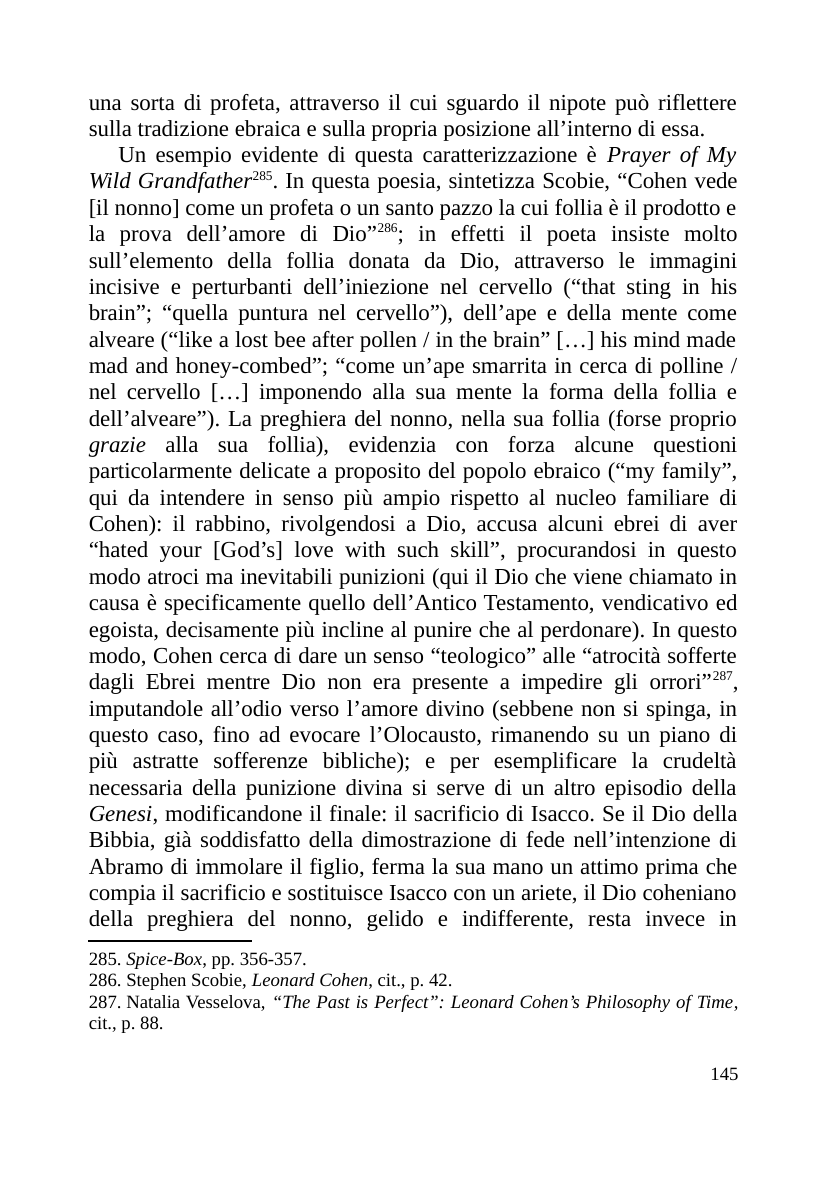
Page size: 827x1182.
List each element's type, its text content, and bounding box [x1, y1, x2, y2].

text Natalia Vesselova, “The Past is Perfect”: Leonard Cohen’s Philosophy of Time, cit., p. 88. [88, 991, 738, 1034]
text una sorta di profeta, attraverso il cui sguardo il nipote può riflettere sulla tradizione ebraica e sulla propria posizione all’interno di essa. [88, 88, 738, 141]
text Spice-Box, pp. 356-357. [88, 947, 738, 969]
text Stephen Scobie, Leonard Cohen, cit., p. 42. [88, 969, 738, 991]
text Un esempio evidente di questa caratterizzazione è Prayer of My Wild Grandfather. In questa poesia, sintetizza Scobie, “Cohen vede [il nonno] come un profeta o un santo pazzo la cui follia è il prodotto e la prova dell’amore di Dio”; in effetti il poeta insiste molto sull’elemento della follia donata da Dio, attraverso le immagini incisive e perturbanti dell’iniezione nel cervello (“that sting in his brain”; “quella puntura nel cervello”), dell’ape e della mente come alveare (“like a lost bee after pollen / in the brain” […] his mind made mad and honey-combed”; “come un’ape smarrita in cerca di polline / nel cervello […] imponendo alla sua mente la forma della follia e dell’alveare”). La preghiera del nonno, nella sua follia (forse proprio grazie alla sua follia), evidenzia con forza alcune questioni particolarmente delicate a proposito del popolo ebraico (“my family”, qui da intendere in senso più ampio rispetto al nucleo familiare di Cohen): il rabbino, rivolgendosi a Dio, accusa alcuni ebrei di aver “hated your [God’s] love with such skill”, procurandosi in questo modo atroci ma inevitabili punizioni (qui il Dio che viene chiamato in causa è specificamente quello dell’Antico Testamento, vendicativo ed egoista, decisamente più incline al punire che al perdonare). In questo modo, Cohen cerca di dare un senso “teologico” alle “atrocità sofferte dagli Ebrei mentre Dio non era presente a impedire gli orrori”, imputandole all’odio verso l’amore divino (sebbene non si spinga, in questo caso, fino ad evocare l’Olocausto, rimanendo su un piano di più astratte sofferenze bibliche); e per esemplificare la crudeltà necessaria della punizione divina si serve di un altro episodio della Genesi, modificandone il finale: il sacrificio di Isacco. Se il Dio della Bibbia, già soddisfatto della dimostrazione di fede nell’intenzione di Abramo di immolare il figlio, ferma la sua mano un attimo prima che compia il sacrificio e sostituisce Isacco con un ariete, il Dio coheniano della preghiera del nonno, gelido e indifferente, resta invece in [88, 141, 738, 932]
